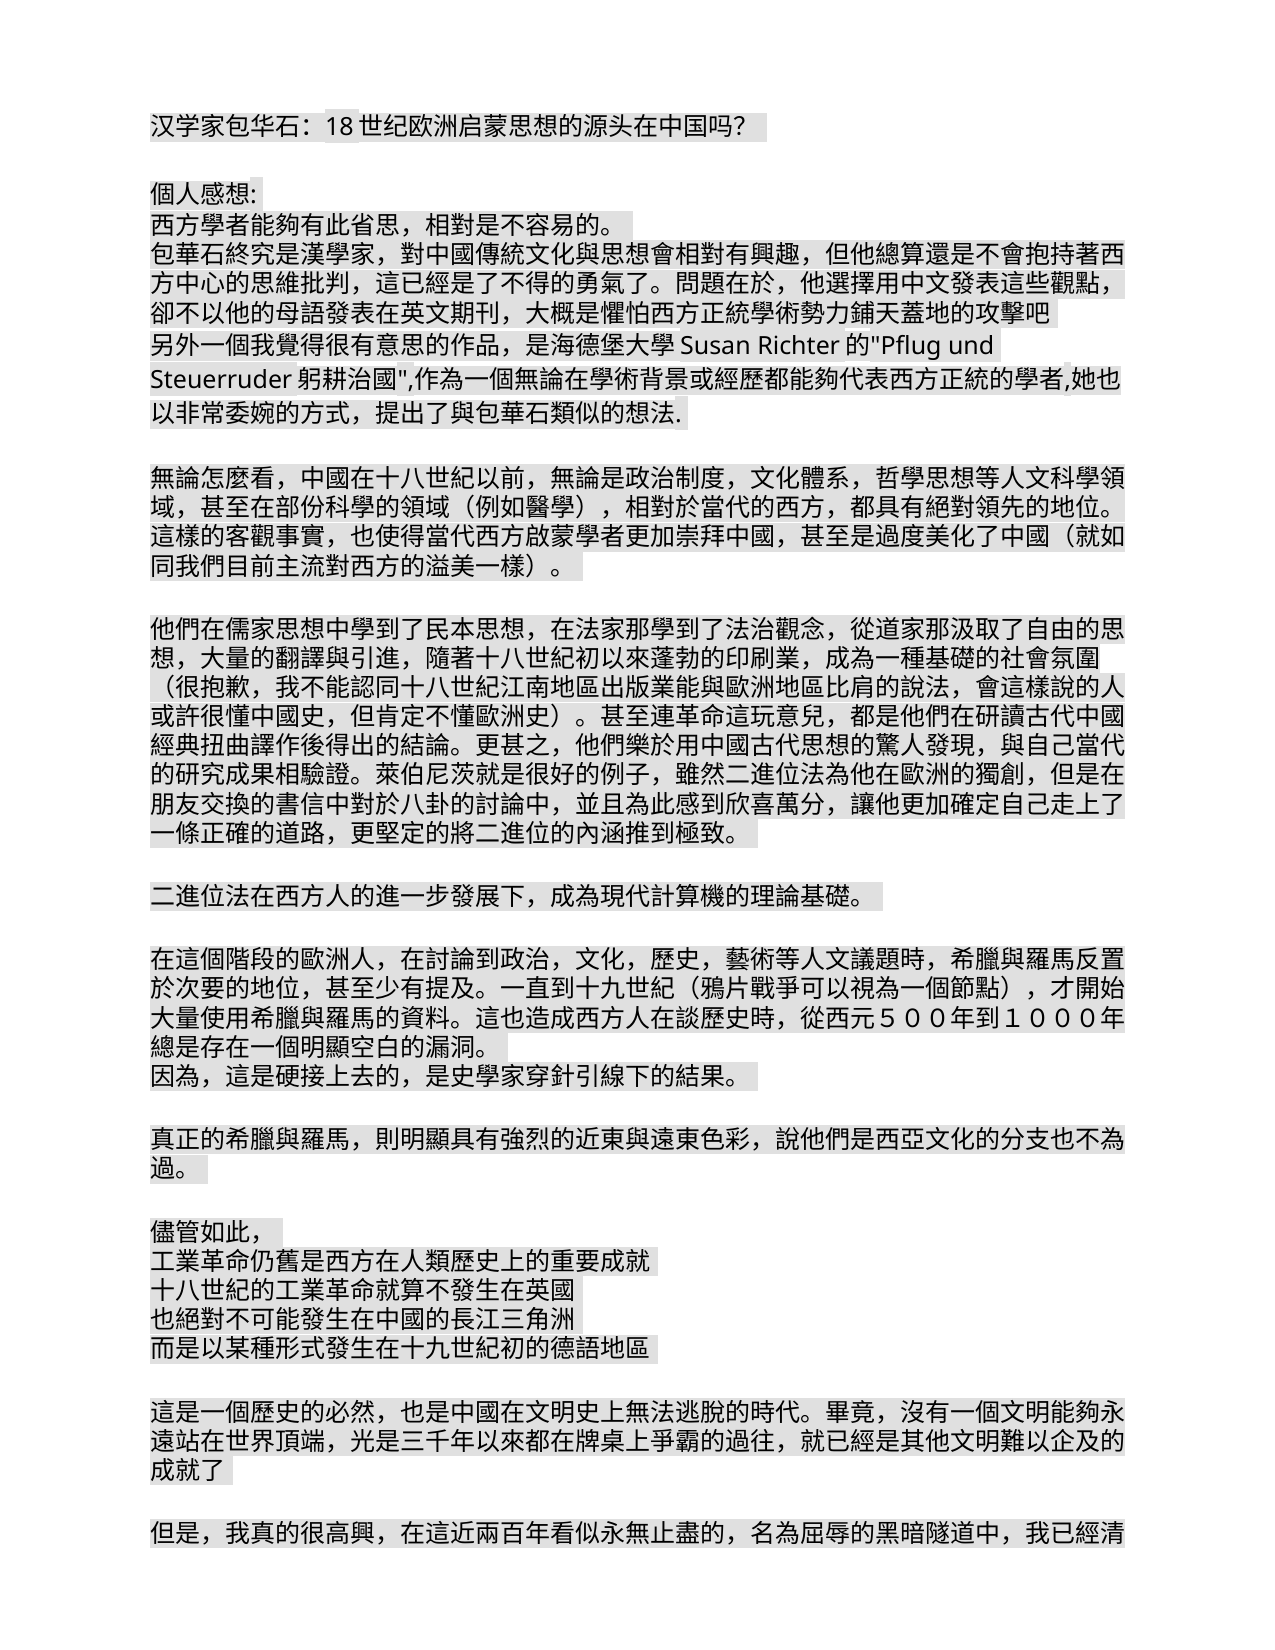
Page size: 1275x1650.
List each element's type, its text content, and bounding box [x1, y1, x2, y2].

text 汉学家包华石：18世纪欧洲启蒙思想的源头在中国吗？ 個人感想: 西方學者能夠有此省思，相對是不容易的。 包華石終究是漢學家，對中國傳統文化與思想會相對有興趣，但他總算還是不會抱持著西方中心的思維批判，這已經是了不得的勇氣了。問題在於，他選擇用中文發表這些觀點，卻不以他的母語發表在英文期刊，大概是懼怕西方正統學術勢力鋪天蓋地的攻擊吧 另外一個我覺得很有意思的作品，是海德堡大學Susan Richter的"Pflug und Steuerruder躬耕治國",作為一個無論在學術背景或經歷都能夠代表西方正統的學者,她也以非常委婉的方式，提出了與包華石類似的想法. 無論怎麼看，中國在十八世紀以前，無論是政治制度，文化體系，哲學思想等人文科學領域，甚至在部份科學的領域（例如醫學），相對於當代的西方，都具有絕對領先的地位。這樣的客觀事實，也使得當代西方啟蒙學者更加崇拜中國，甚至是過度美化了中國（就如同我們目前主流對西方的溢美一樣）。 他們在儒家思想中學到了民本思想，在法家那學到了法治觀念，從道家那汲取了自由的思想，大量的翻譯與引進，隨著十八世紀初以來蓬勃的印刷業，成為一種基礎的社會氛圍（很抱歉，我不能認同十八世紀江南地區出版業能與歐洲地區比肩的說法，會這樣說的人或許很懂中國史，但肯定不懂歐洲史）。甚至連革命這玩意兒，都是他們在研讀古代中國經典扭曲譯作後得出的結論。更甚之，他們樂於用中國古代思想的驚人發現，與自己當代的研究成果相驗證。萊伯尼茨就是很好的例子，雖然二進位法為他在歐洲的獨創，但是在朋友交換的書信中對於八卦的討論中，並且為此感到欣喜萬分，讓他更加確定自己走上了一條正確的道路，更堅定的將二進位的內涵推到極致。 二進位法在西方人的進一步發展下，成為現代計算機的理論基礎。 在這個階段的歐洲人，在討論到政治，文化，歷史，藝術等人文議題時，希臘與羅馬反置於次要的地位，甚至少有提及。一直到十九世紀（鴉片戰爭可以視為一個節點），才開始大量使用希臘與羅馬的資料。這也造成西方人在談歷史時，從西元５００年到１０００年總是存在一個明顯空白的漏洞。 因為，這是硬接上去的，是史學家穿針引線下的結果。 真正的希臘與羅馬，則明顯具有強烈的近東與遠東色彩，說他們是西亞文化的分支也不為過。 儘管如此， 工業革命仍舊是西方在人類歷史上的重要成就 十八世紀的工業革命就算不發生在英國 也絕對不可能發生在中國的長江三角洲 而是以某種形式發生在十九世紀初的德語地區 這是一個歷史的必然，也是中國在文明史上無法逃脫的時代。畢竟，沒有一個文明能夠永遠站在世界頂端，光是三千年以來都在牌桌上爭霸的過往，就已經是其他文明難以企及的成就了 但是，我真的很高興，在這近兩百年看似永無止盡的，名為屈辱的黑暗隧道中，我已經清 [150, 75, 1125, 1548]
